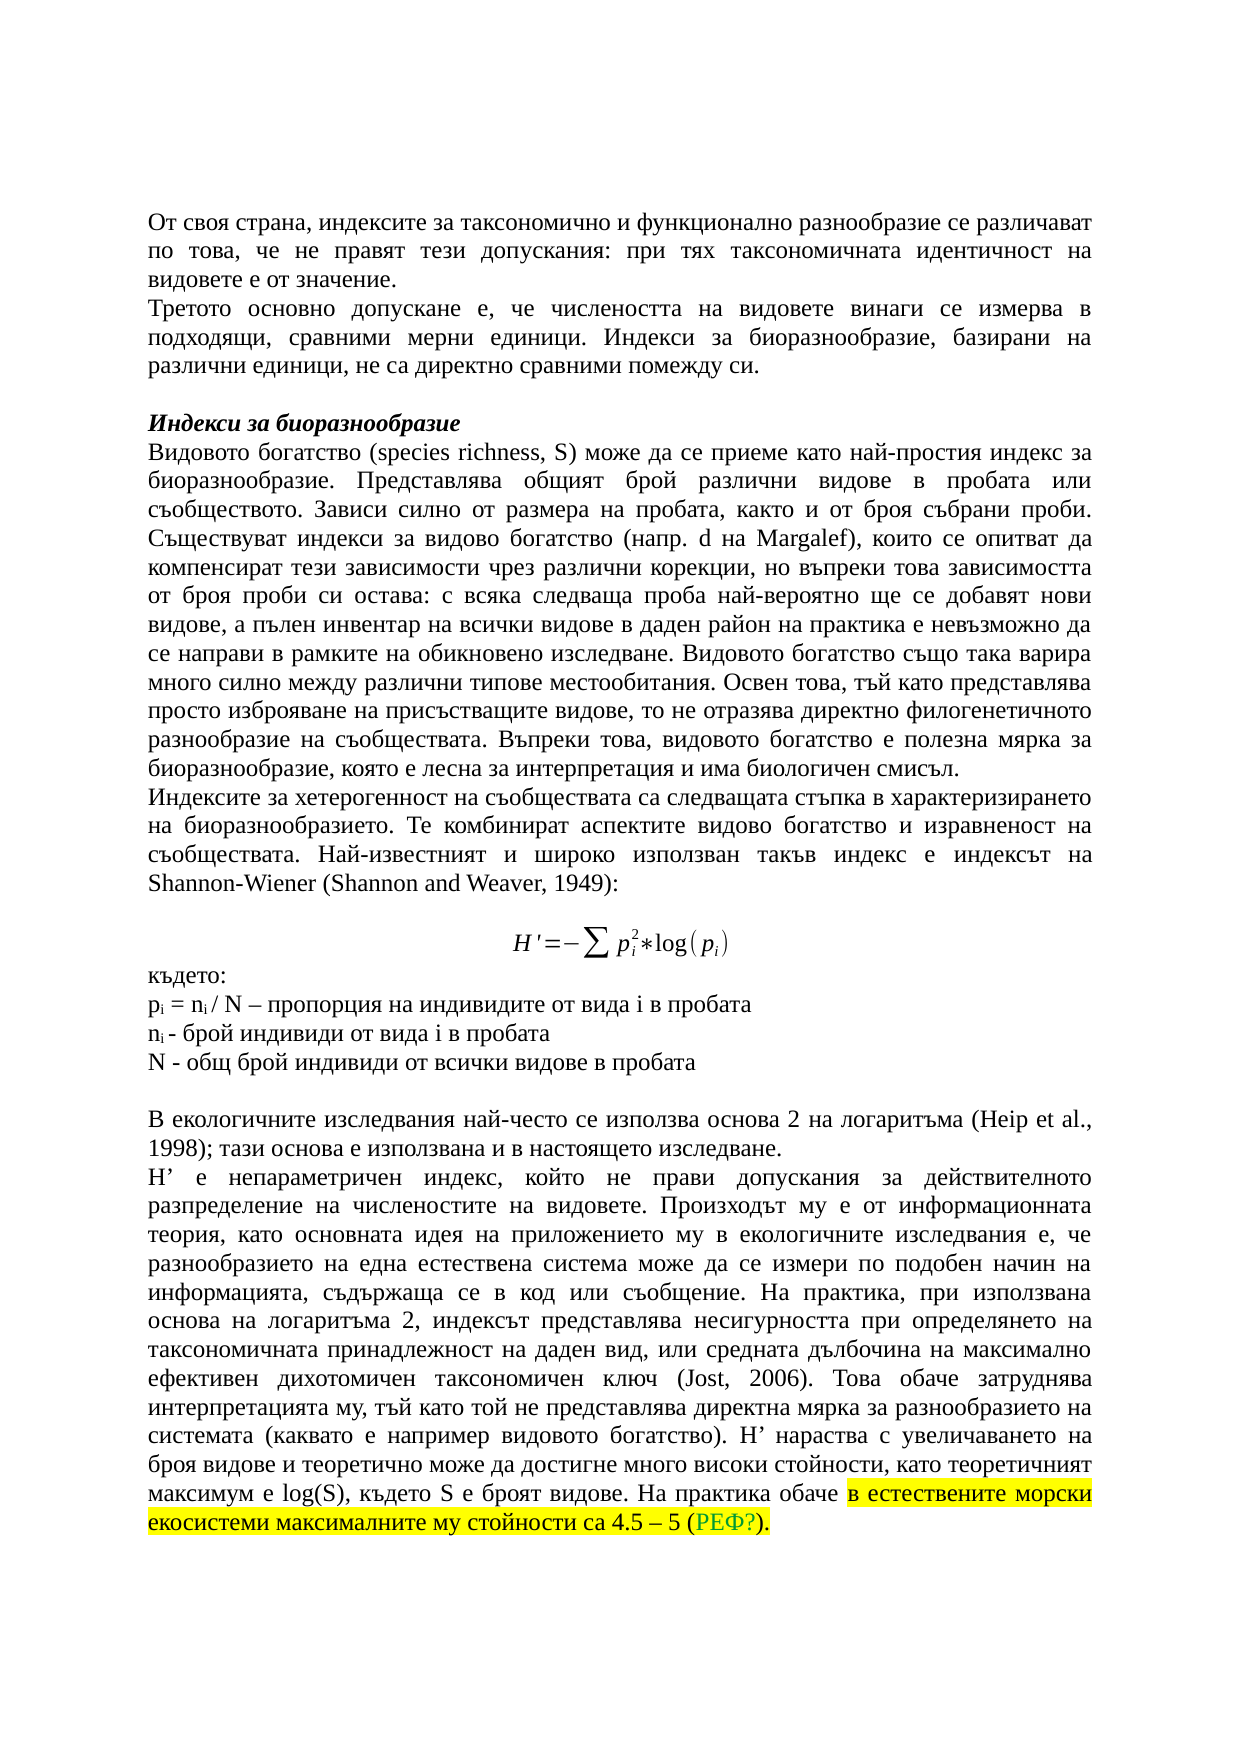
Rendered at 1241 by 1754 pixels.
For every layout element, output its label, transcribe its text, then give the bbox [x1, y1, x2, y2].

text Индекси за биоразнообразие [148, 408, 1093, 437]
text Видовото богатство (species richness, S) може да се приеме като най-простия индекс за биоразнообразие. Представлява общият брой различни видове в пробата или съобществото. Зависи силно от размера на пробата, както и от броя събрани проби. Съществуват индекси за видово богатство (напр. d на Margalef), които се опитват да компенсират тези зависимости чрез различни корекции, но въпреки това зависимостта от броя проби си остава: с всяка следваща проба най-вероятно ще се добавят нови видове, а пълен инвентар на всички видове в даден район на практика е невъзможно да се направи в рамките на обикновено изследване. Видовото богатство също така варира много силно между различни типове местообитания. Освен това, тъй като представлява просто изброяване на присъстващите видове, то не отразява директно филогенетичното разнообразие на съобществата. Въпреки това, видовото богатство е полезна мярка за биоразнообразие, която е лесна за интерпретация и има биологичен смисъл. [148, 437, 1093, 782]
text От своя страна, индексите за таксономично и функционално разнообразие се различават по това, че не правят тези допускания: при тях таксономичната идентичност на видовете е от значение. [148, 207, 1093, 293]
text Индексите за хетерогенност на съобществата са следващата стъпка в характеризирането на биоразнообразието. Те комбинират аспектите видово богатство и изравненост на съобществата. Най-известният и широко използван такъв индекс е индексът на Shannon-Wiener (Shannon and Weaver, 1949): [148, 782, 1093, 897]
text Третото основно допускане е, че числеността на видовете винаги се измерва в подходящи, сравними мерни единици. Индекси за биоразнообразие, базирани на различни единици, не са директно сравними помежду си. [148, 293, 1093, 379]
text където: [148, 960, 1093, 989]
text H’ е непараметричен индекс, който не прави допускания за действителното разпределение на численостите на видовете. Произходът му е от информационната теория, като основната идея на приложението му в екологичните изследвания е, че разнообразието на една естествена система може да се измери по подобен начин на информацията, съдържаща се в код или съобщение. На практика, при използвана основа на логаритъма 2, индексът представлява несигурността при определянето на таксономичната принадлежност на даден вид, или средната дълбочина на максимално ефективен дихотомичен таксономичен ключ (Jost, 2006). Това обаче затруднява интерпретацията му, тъй като той не представлява директна мярка за разнообразието на системата (каквато е например видовото богатство). H’ нараства с увеличаването на броя видове и теоретично може да достигне много високи стойности, като теоретичният максимум е log(S), където S е броят видове. На практика обаче в естествените морски екосистеми максималните му стойности са 4.5 – 5 (РЕФ?). [148, 1162, 1093, 1535]
text pi = ni / N – пропорция на индивидите от вида i в пробата ni - брой индивиди от вида i в пробата N - общ брой индивиди от всички видове в пробата [148, 989, 1093, 1075]
text В екологичните изследвания най-често се използва основа 2 на логаритъма (Heip et al., 1998); тази основа е използвана и в настоящето изследване. [148, 1104, 1093, 1162]
